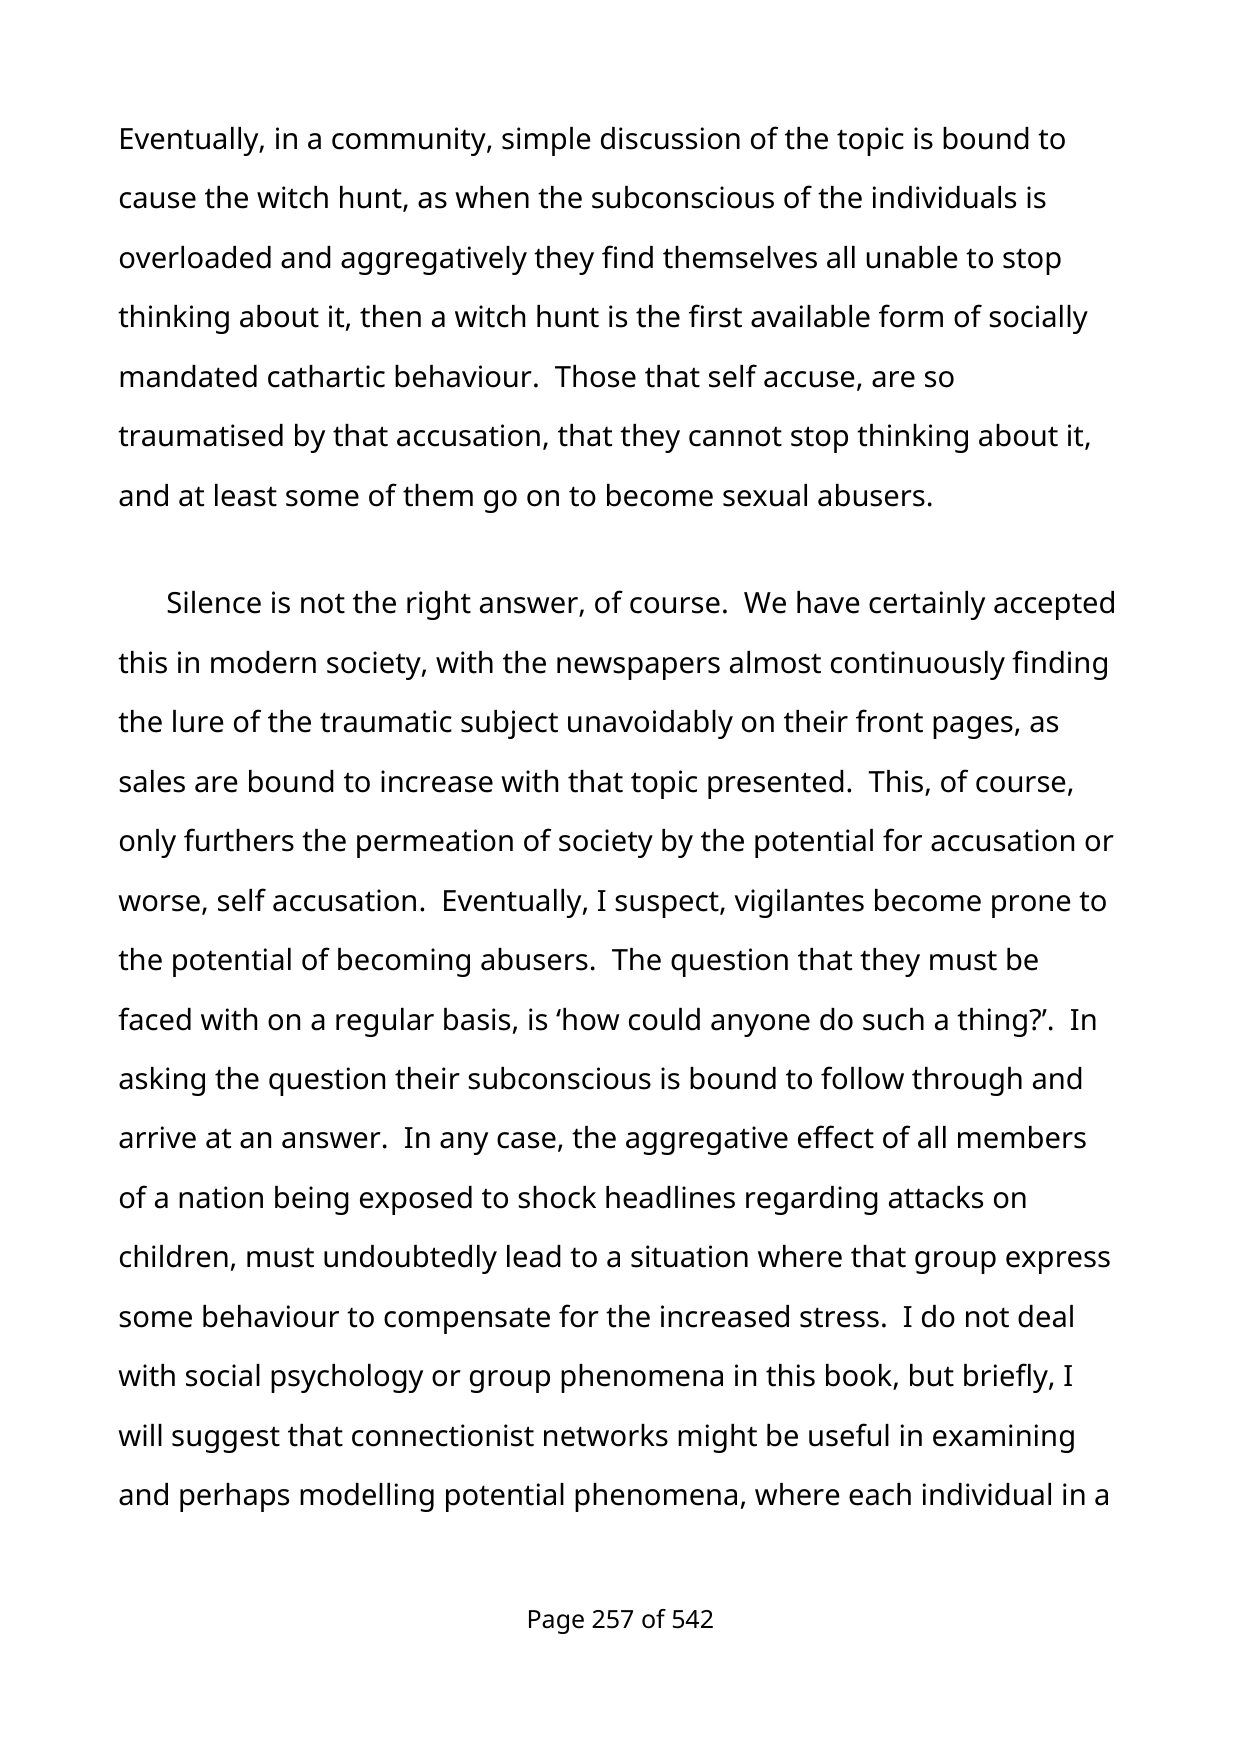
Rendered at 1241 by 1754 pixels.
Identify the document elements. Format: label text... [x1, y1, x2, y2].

text Eventually, in a community, simple discussion of the topic is bound to cause the witch hunt, as when the subconscious of the individuals is overloaded and aggregatively they find themselves all unable to stop thinking about it, then a witch hunt is the first available form of socially mandated cathartic behaviour. Those that self accuse, are so traumatised by that accusation, that they cannot stop thinking about it, and at least some of them go on to become sexual abusers. [118, 118, 1122, 515]
text Silence is not the right answer, of course. We have certainly accepted this in modern society, with the newspapers almost continuously finding the lure of the traumatic subject unavoidably on their front pages, as sales are bound to increase with that topic presented. This, of course, only furthers the permeation of society by the potential for accusation or worse, self accusation. Eventually, I suspect, vigilantes become prone to the potential of becoming abusers. The question that they must be faced with on a regular basis, is ‘how could anyone do such a thing?’. In asking the question their subconscious is bound to follow through and arrive at an answer. In any case, the aggregative effect of all members of a nation being exposed to shock headlines regarding attacks on children, must undoubtedly lead to a situation where that group express some behaviour to compensate for the increased stress. I do not deal with social psychology or group phenomena in this book, but briefly, I will suggest that connectionist networks might be useful in examining and perhaps modelling potential phenomena, where each individual in a [118, 582, 1122, 1514]
